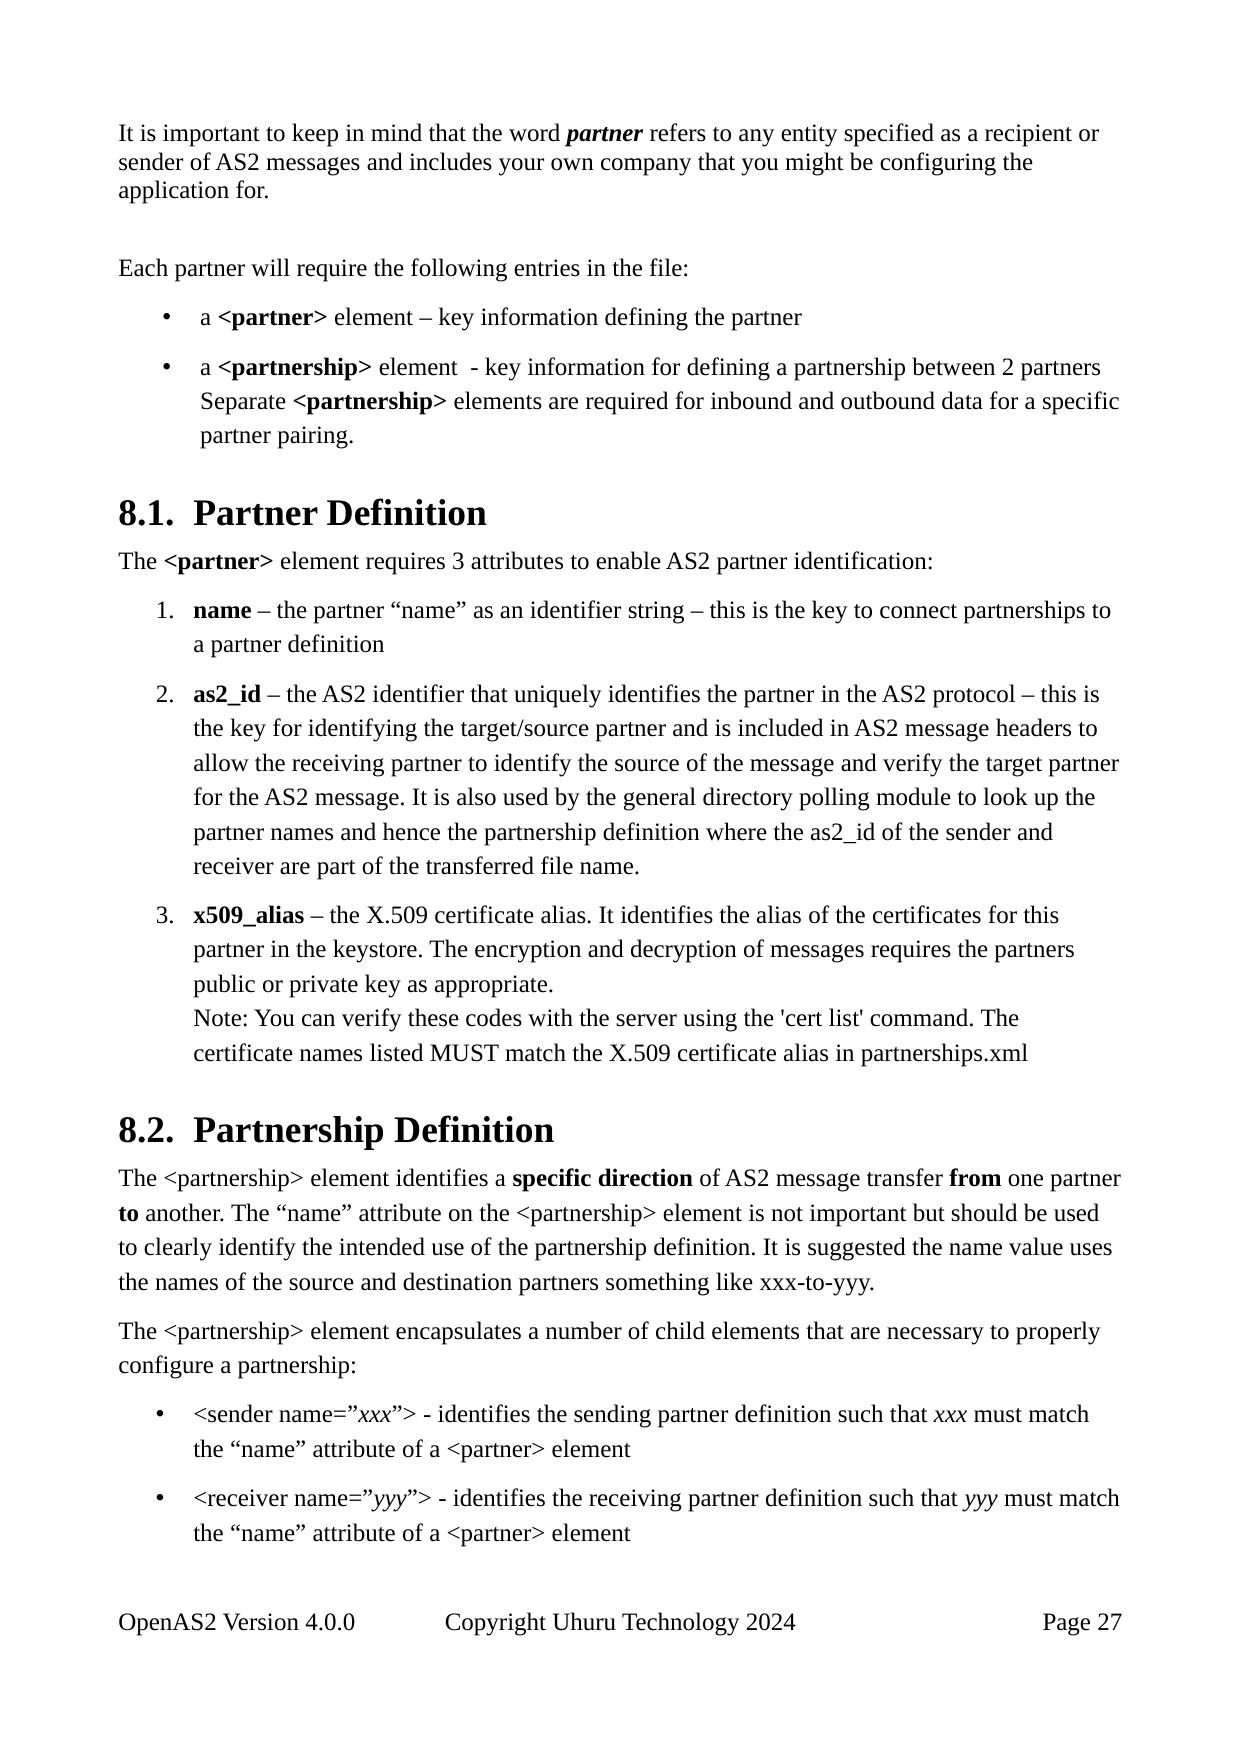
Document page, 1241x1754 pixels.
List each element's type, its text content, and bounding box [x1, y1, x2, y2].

list x509_alias – the X.509 certificate alias. It identifies the alias of the certificates for this partner in the keystore. The encryption and decryption of messages requires the partners public or private key as appropriate. Note: You can verify these codes with the server using the 'cert list' command. The certificate names listed MUST match the X.509 certificate alias in partnerships.xml [156, 900, 1122, 1067]
text Each partner will require the following entries in the file: [118, 253, 1122, 282]
text It is important to keep in mind that the word partner refers to any entity specified as a recipient or sender of AS2 messages and includes your own company that you might be configuring the application for. [118, 118, 1122, 204]
text The <partnership> element identifies a specific direction of AS2 message transfer from one partner to another. The “name” attribute on the <partnership> element is not important but should be used to clearly identify the intended use of the partnership definition. It is suggested the name value uses the names of the source and destination partners something like xxx-to-yyy. [118, 1163, 1122, 1296]
subtitle Partnership Definition [118, 1108, 1122, 1151]
list a <partner> element – key information defining the partner [162, 302, 1122, 331]
text The <partner> element requires 3 attributes to enable AS2 partner identification: [118, 546, 1122, 575]
list <sender name=”xxx”> - identifies the sending partner definition such that xxx must match the “name” attribute of a <partner> element [156, 1399, 1122, 1463]
subtitle Partner Definition [118, 490, 1122, 533]
list name – the partner “name” as an identifier string – this is the key to connect partnerships to a partner definition [156, 595, 1122, 658]
list as2_id – the AS2 identifier that uniquely identifies the partner in the AS2 protocol – this is the key for identifying the target/source partner and is included in AS2 message headers to allow the receiving partner to identify the source of the message and verify the target partner for the AS2 message. It is also used by the general directory polling module to look up the partner names and hence the partnership definition where the as2_id of the sender and receiver are part of the transferred file name. [156, 679, 1122, 880]
text The <partnership> element encapsulates a number of child elements that are necessary to properly configure a partnership: [118, 1316, 1122, 1379]
list a <partnership> element - key information for defining a partnership between 2 partners Separate <partnership> elements are required for inbound and outbound data for a specific partner pairing. [162, 352, 1122, 449]
list <receiver name=”yyy”> - identifies the receiving partner definition such that yyy must match the “name” attribute of a <partner> element [156, 1483, 1122, 1546]
